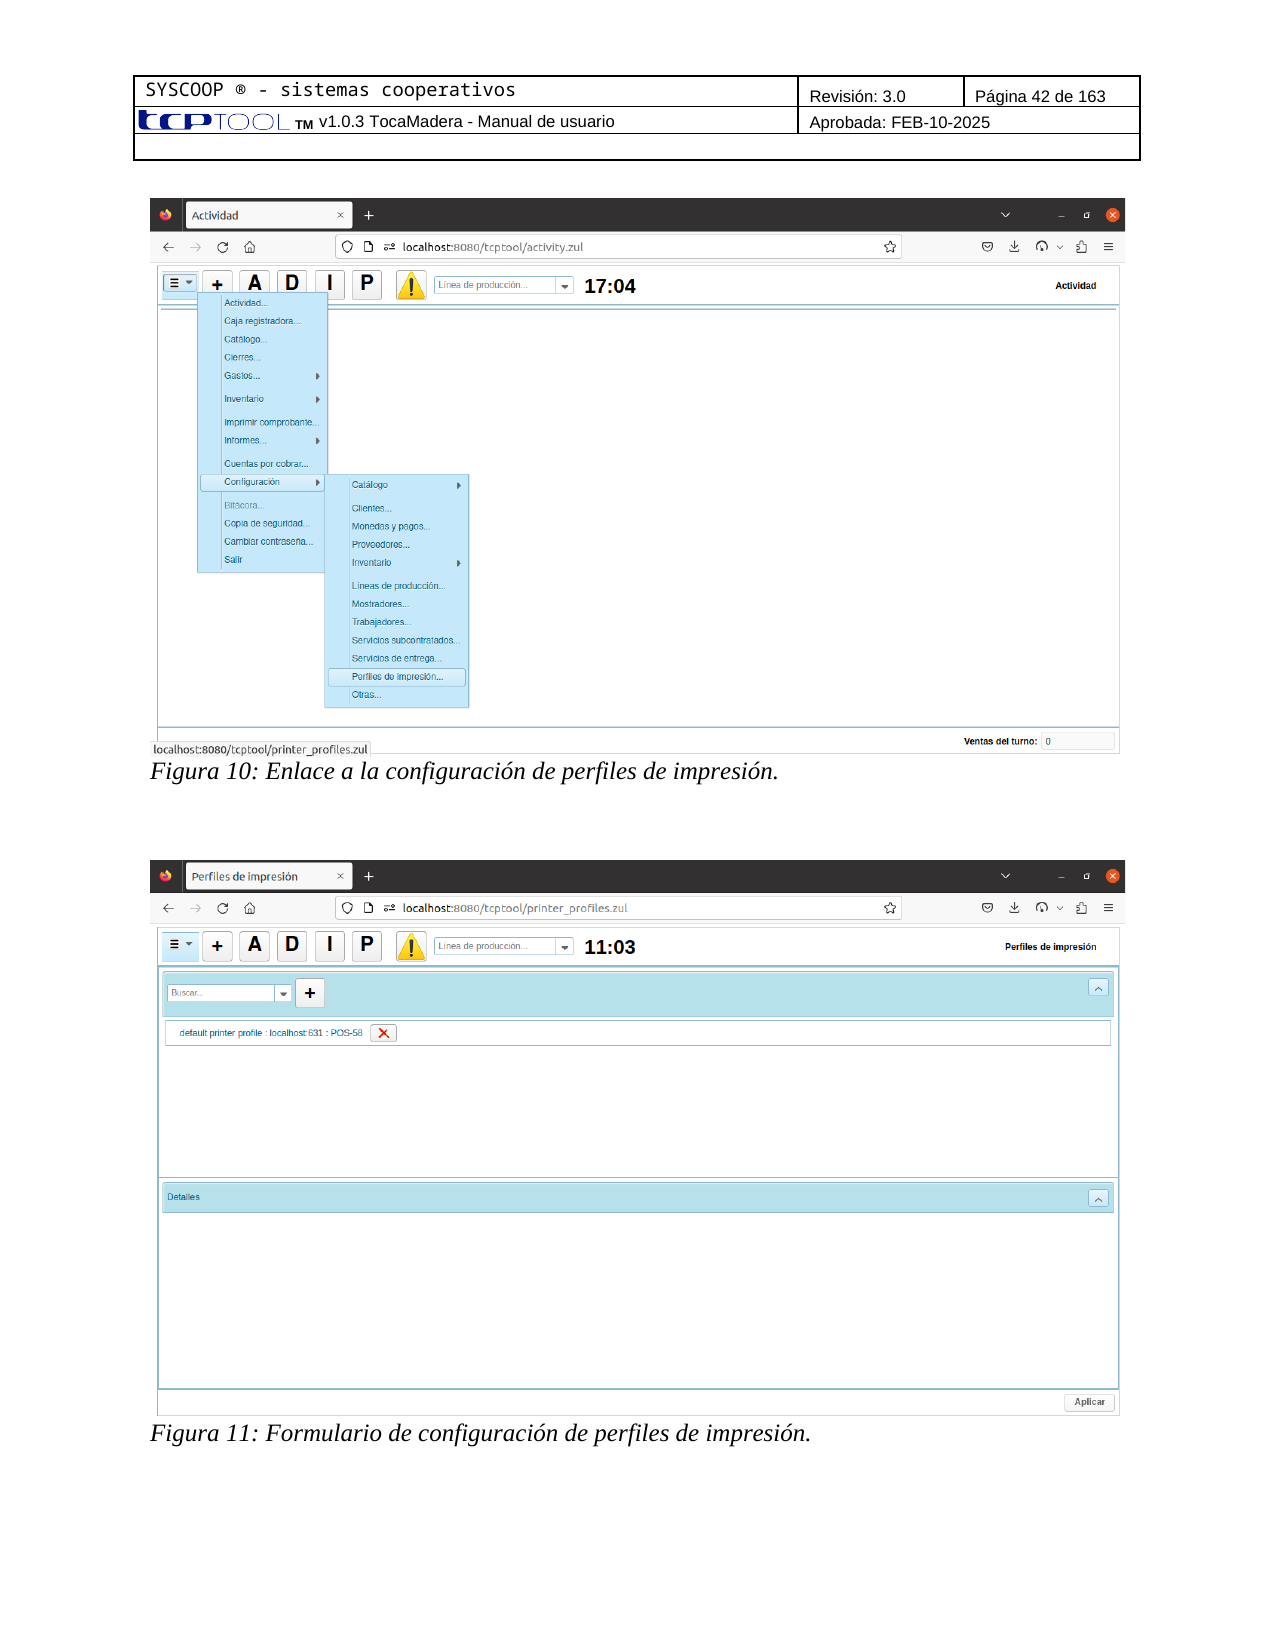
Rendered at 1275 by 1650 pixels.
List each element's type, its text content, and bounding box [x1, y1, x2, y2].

picture [150, 860, 1125, 1419]
picture [138, 110, 290, 130]
text Figura 10: Enlace a la configuración de perfiles de impresión. [150, 757, 1125, 785]
picture [150, 198, 1125, 757]
text Figura 11: Formulario de configuración de perfiles de impresión. [150, 1419, 1125, 1447]
